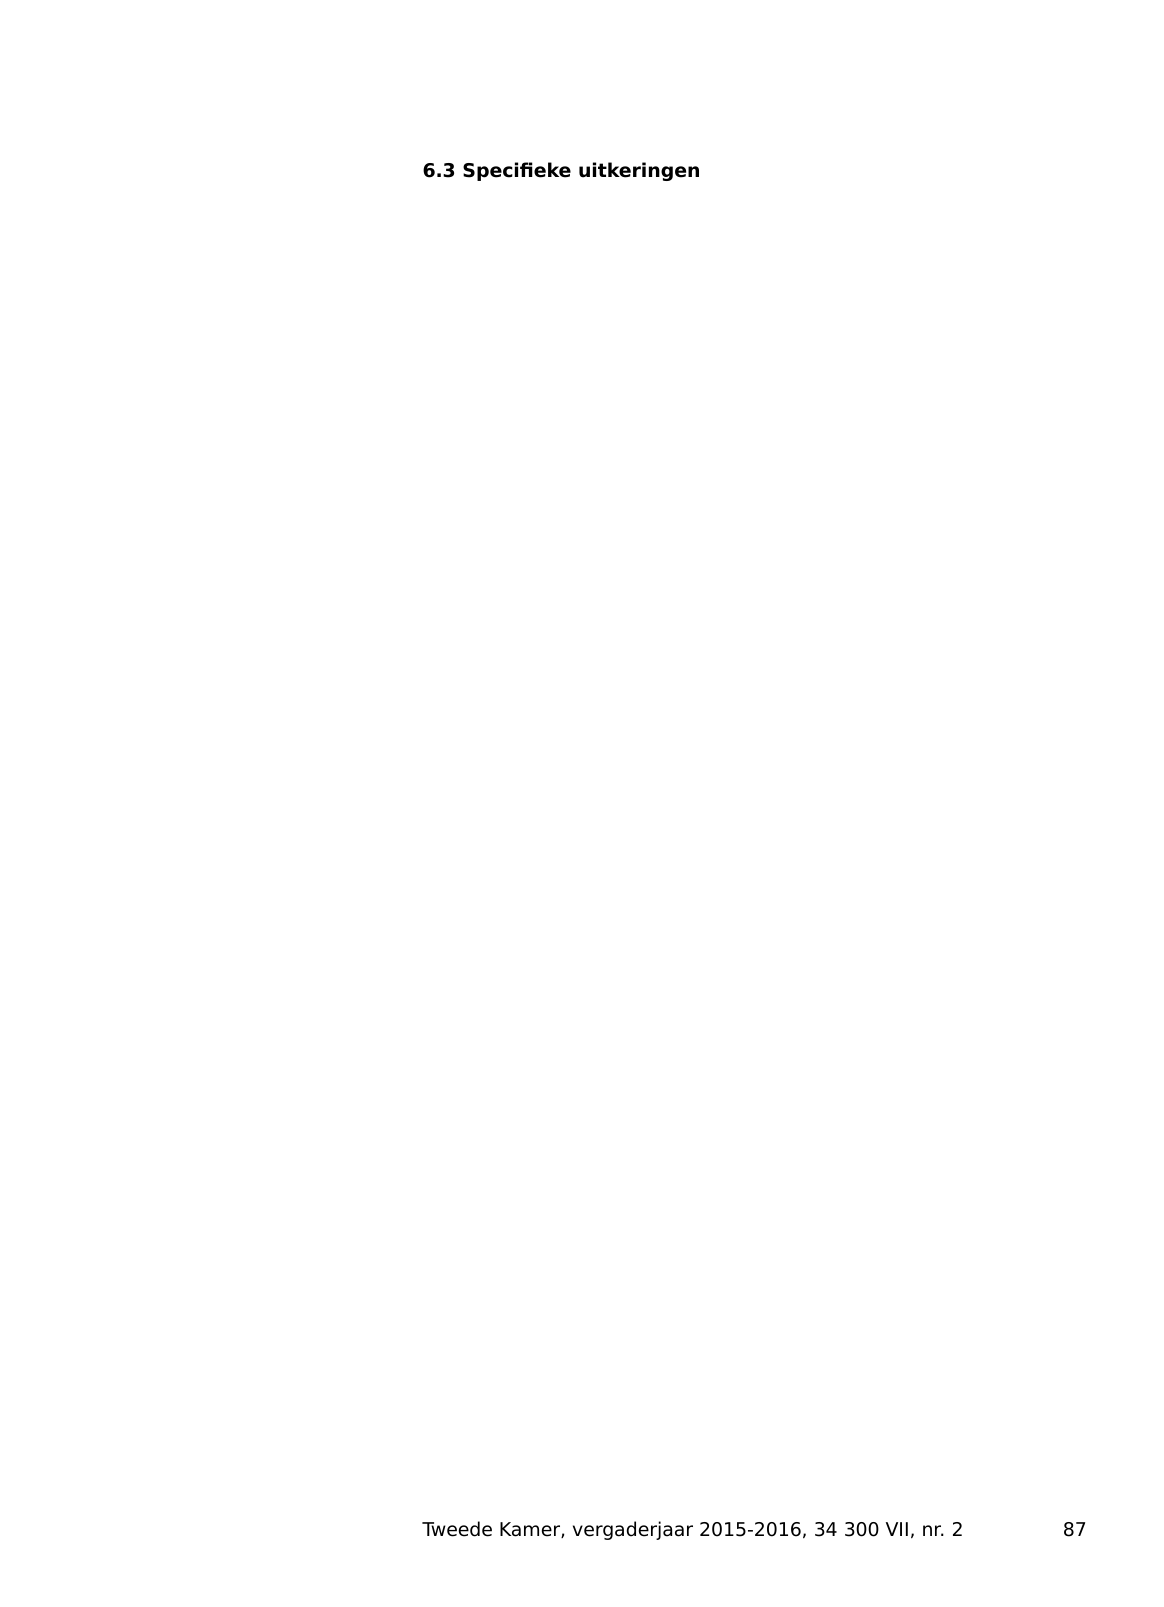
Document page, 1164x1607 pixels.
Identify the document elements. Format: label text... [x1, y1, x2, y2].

subtitle 6.3 Specifieke uitkeringen [422, 160, 1087, 182]
